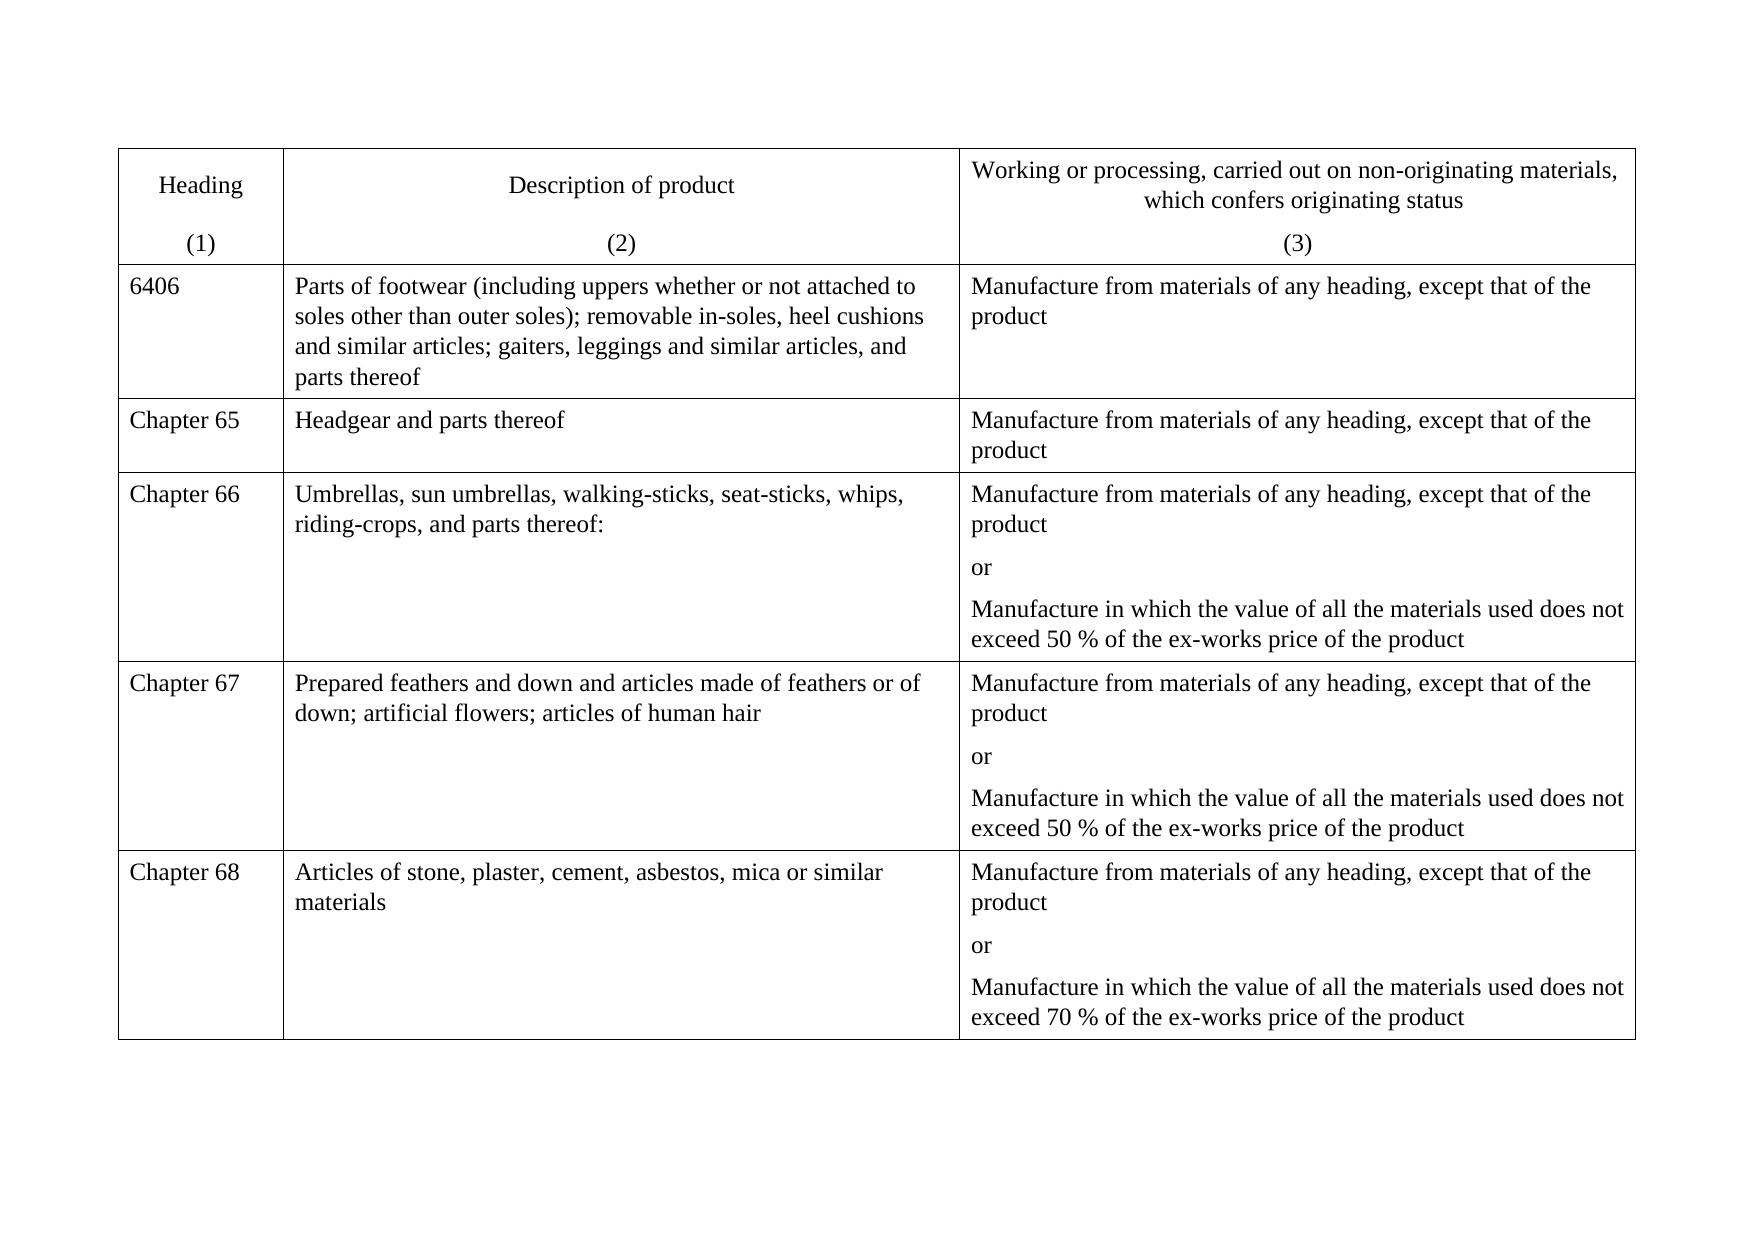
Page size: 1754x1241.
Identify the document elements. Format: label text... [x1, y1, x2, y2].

table_cell Prepared feathers and down and articles made of feathers or of down; artificial flowers; articles of human hair [284, 662, 959, 850]
table_cell Umbrellas, sun umbrellas, walking-sticks, seat-sticks, whips, riding-crops, and parts thereof: [284, 473, 959, 661]
table_cell Headgear and parts thereof [284, 399, 959, 472]
table_cell Articles of stone, plaster, cement, asbestos, mica or similar materials [284, 851, 959, 1039]
table_header Working or processing, carried out on non‑originating materials, which confers originating status [960, 149, 1635, 221]
table_cell Chapter 66 [119, 473, 283, 661]
table_header Description of product [284, 149, 959, 221]
table_cell Manufacture from materials of any heading, except that of the product [960, 265, 1635, 398]
table_cell Chapter 68 [119, 851, 283, 1039]
table_cell Parts of footwear (including uppers whether or not attached to soles other than outer soles); removable in‑soles, heel cushions and similar articles; gaiters, leggings and similar articles, and parts thereof [284, 265, 959, 398]
table_cell Chapter 65 [119, 399, 283, 472]
table_cell (2) [284, 221, 959, 264]
table_cell 6406 [119, 265, 283, 398]
table_cell Manufacture from materials of any heading, except that of the product [960, 399, 1635, 472]
table_header Heading [119, 149, 283, 221]
table_cell (1) [119, 221, 283, 264]
table_cell Chapter 67 [119, 662, 283, 850]
table_cell Manufacture from materials of any heading, except that of the product or Manufacture in which the value of all the materials used does not exceed 50 % of the ex-works price of the product [960, 473, 1635, 661]
table_cell (3) [960, 221, 1635, 264]
table_cell Manufacture from materials of any heading, except that of the product or Manufacture in which the value of all the materials used does not exceed 50 % of the ex-works price of the product [960, 662, 1635, 850]
table_cell Manufacture from materials of any heading, except that of the product or Manufacture in which the value of all the materials used does not exceed 70 % of the ex-works price of the product [960, 851, 1635, 1039]
